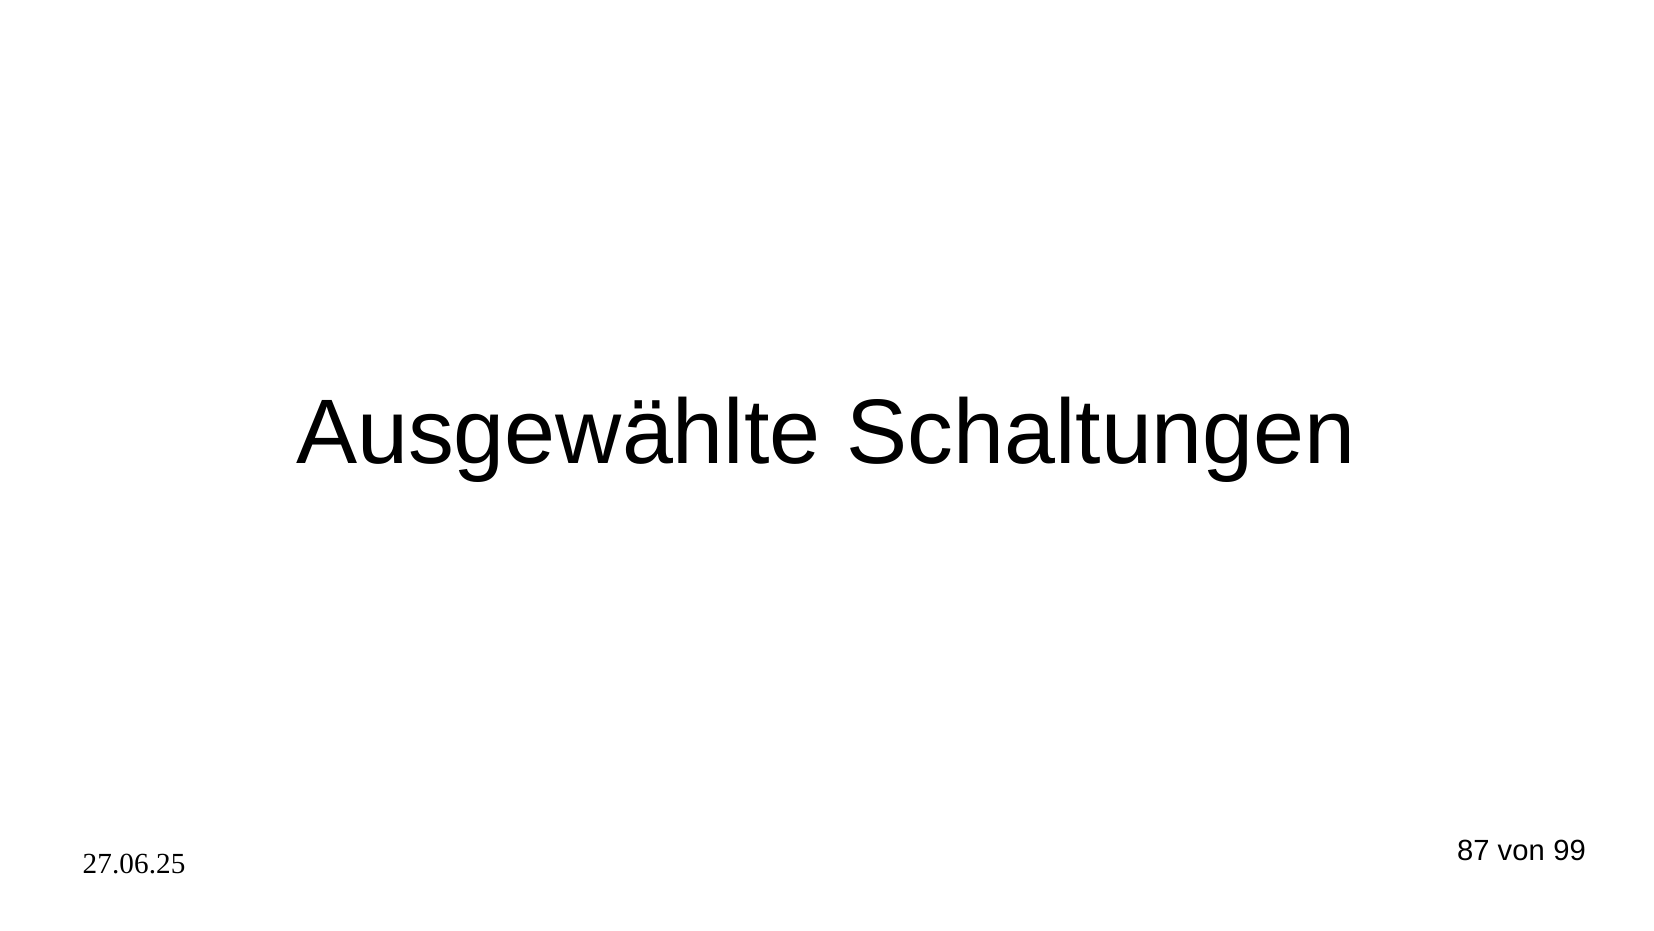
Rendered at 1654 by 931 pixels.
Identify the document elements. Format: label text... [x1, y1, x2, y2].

title Ausgewählte Schaltungen [82, 354, 1571, 510]
